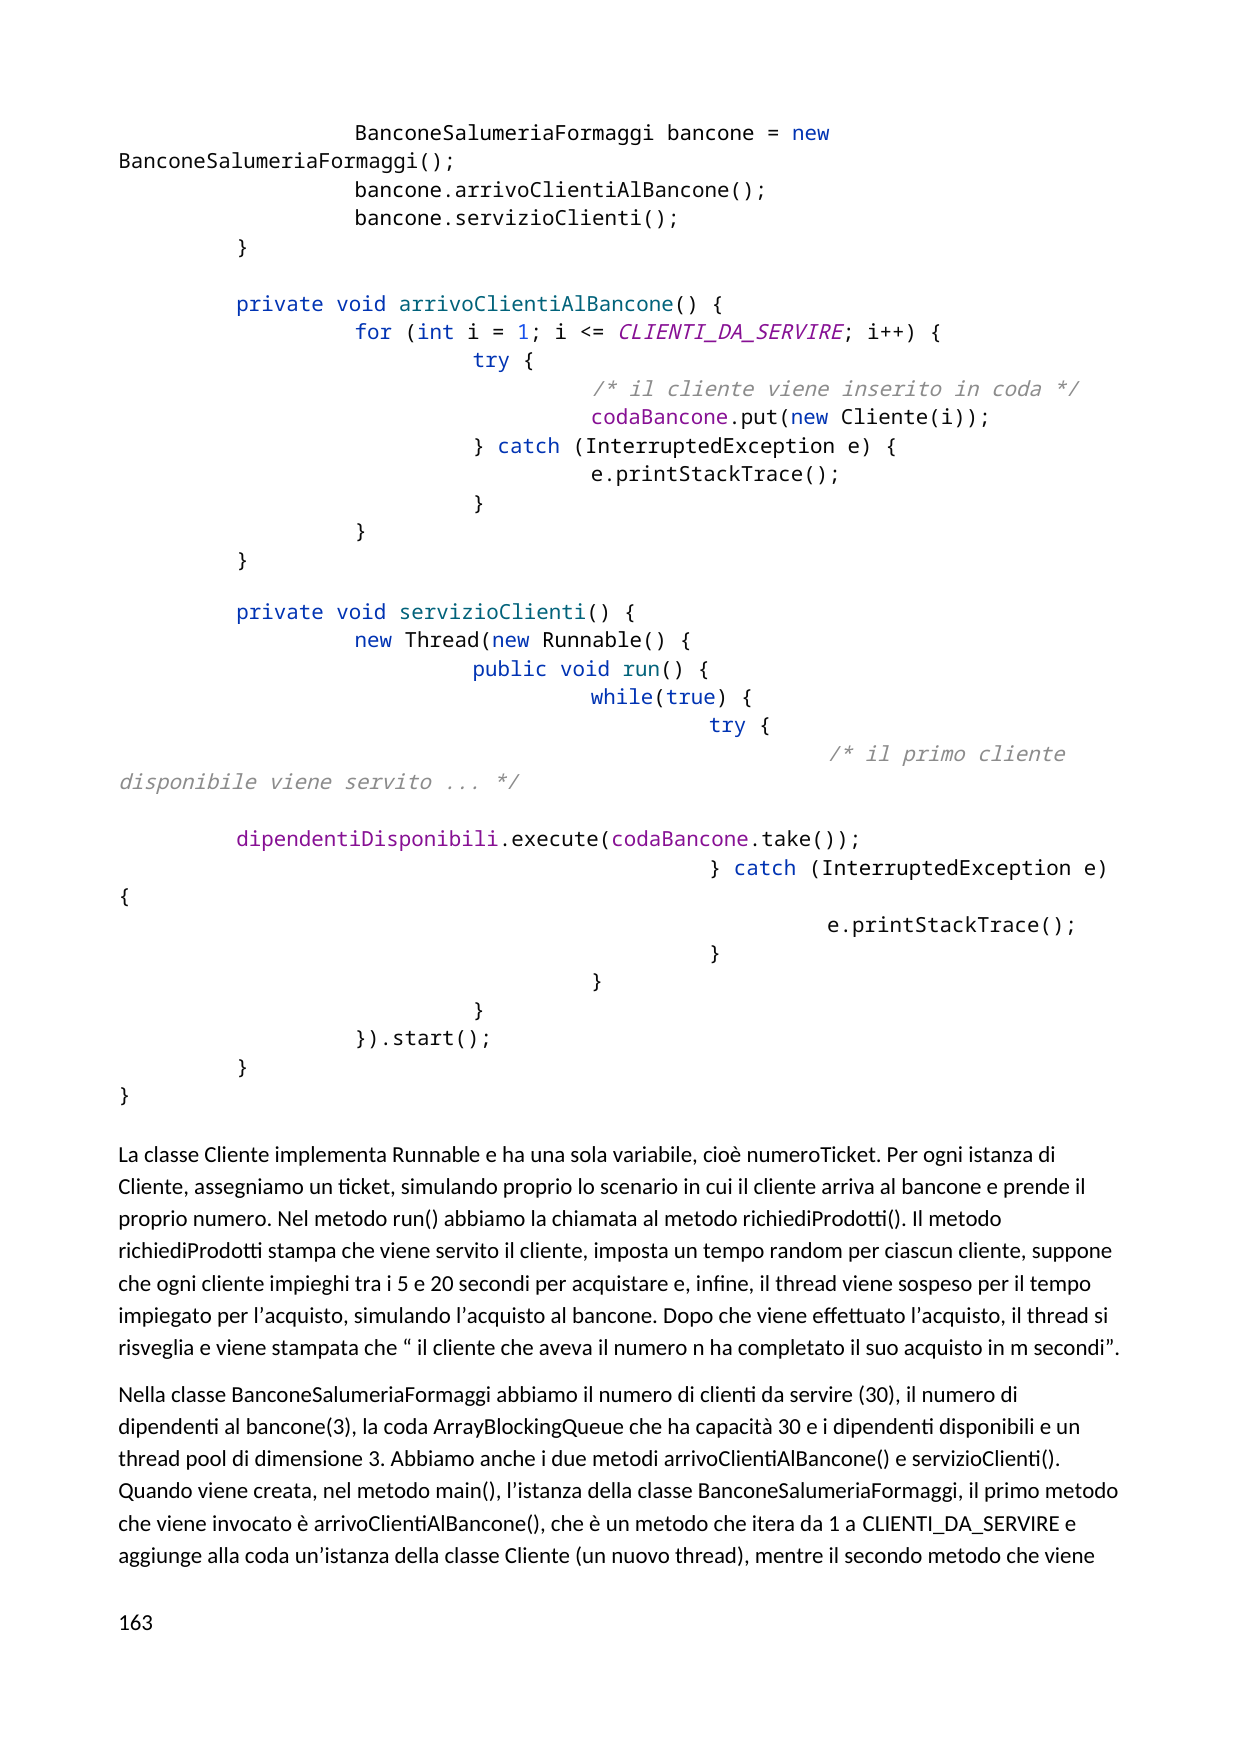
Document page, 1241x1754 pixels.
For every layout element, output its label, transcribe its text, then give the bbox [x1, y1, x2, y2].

text Nella classe BanconeSalumeriaFormaggi abbiamo il numero di clienti da servire (30), il numero di dipendenti al bancone(3), la coda ArrayBlockingQueue che ha capacità 30 e i dipendenti disponibili e un thread pool di dimensione 3. Abbiamo anche i due metodi arrivoClientiAlBancone() e servizioClienti(). Quando viene creata, nel metodo main(), l’istanza della classe BanconeSalumeriaFormaggi, il primo metodo che viene invocato è arrivoClientiAlBancone(), che è un metodo che itera da 1 a CLIENTI_DA_SERVIRE e aggiunge alla coda un’istanza della classe Cliente (un nuovo thread), mentre il secondo metodo che viene [118, 1380, 1122, 1569]
text La classe Cliente implementa Runnable e ha una sola variabile, cioè numeroTicket. Per ogni istanza di Cliente, assegniamo un ticket, simulando proprio lo scenario in cui il cliente arriva al bancone e prende il proprio numero. Nel metodo run() abbiamo la chiamata al metodo richiediProdotti(). Il metodo richiediProdotti stampa che viene servito il cliente, imposta un tempo random per ciascun cliente, suppone che ogni cliente impieghi tra i 5 e 20 secondi per acquistare e, infine, il thread viene sospeso per il tempo impiegato per l’acquisto, simulando l’acquisto al bancone. Dopo che viene effettuato l’acquisto, il thread si risveglia e viene stampata che “ il cliente che aveva il numero n ha completato il suo acquisto in m secondi”. [118, 1140, 1122, 1361]
text BanconeSalumeriaFormaggi bancone = new BanconeSalumeriaFormaggi(); bancone.arrivoClientiAlBancone(); bancone.servizioClienti(); } private void arrivoClientiAlBancone() { for (int i = 1; i <= CLIENTI_DA_SERVIRE; i++) { try { /* il cliente viene inserito in coda */ codaBancone.put(new Cliente(i)); } catch (InterruptedException e) { e.printStackTrace(); } } } private void servizioClienti() { new Thread(new Runnable() { public void run() { while(true) { try { /* il primo cliente disponibile viene servito ... */ dipendentiDisponibili.execute(codaBancone.take()); } catch (InterruptedException e) { e.printStackTrace(); } } } }).start(); } } [118, 118, 1122, 1109]
